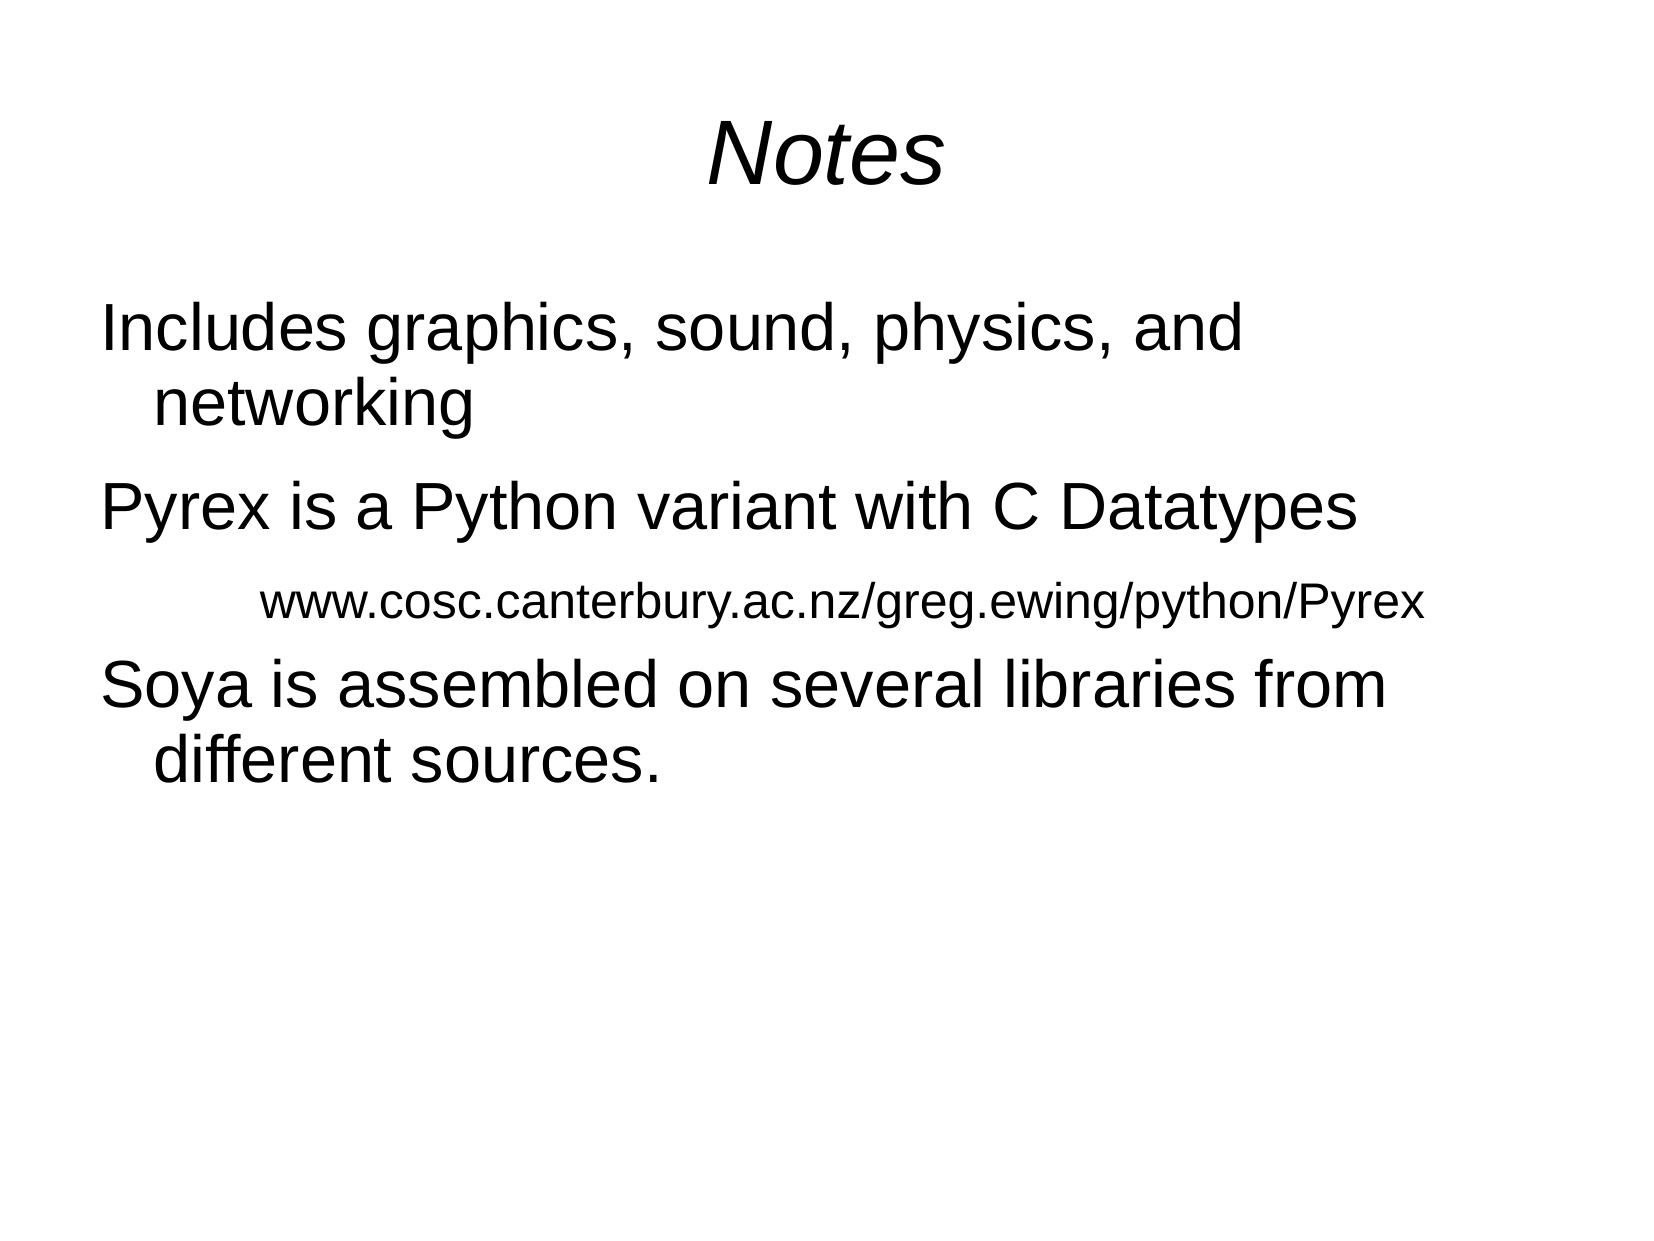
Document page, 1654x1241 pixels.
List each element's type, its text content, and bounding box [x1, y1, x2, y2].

list Includes graphics, sound, physics, and networking Pyrex is a Python variant with C Datatypes www.cosc.canterbury.ac.nz/greg.ewing/python/Pyrex Soya is assembled on several libraries from different sources. [82, 290, 1571, 1094]
title Notes [82, 56, 1571, 250]
